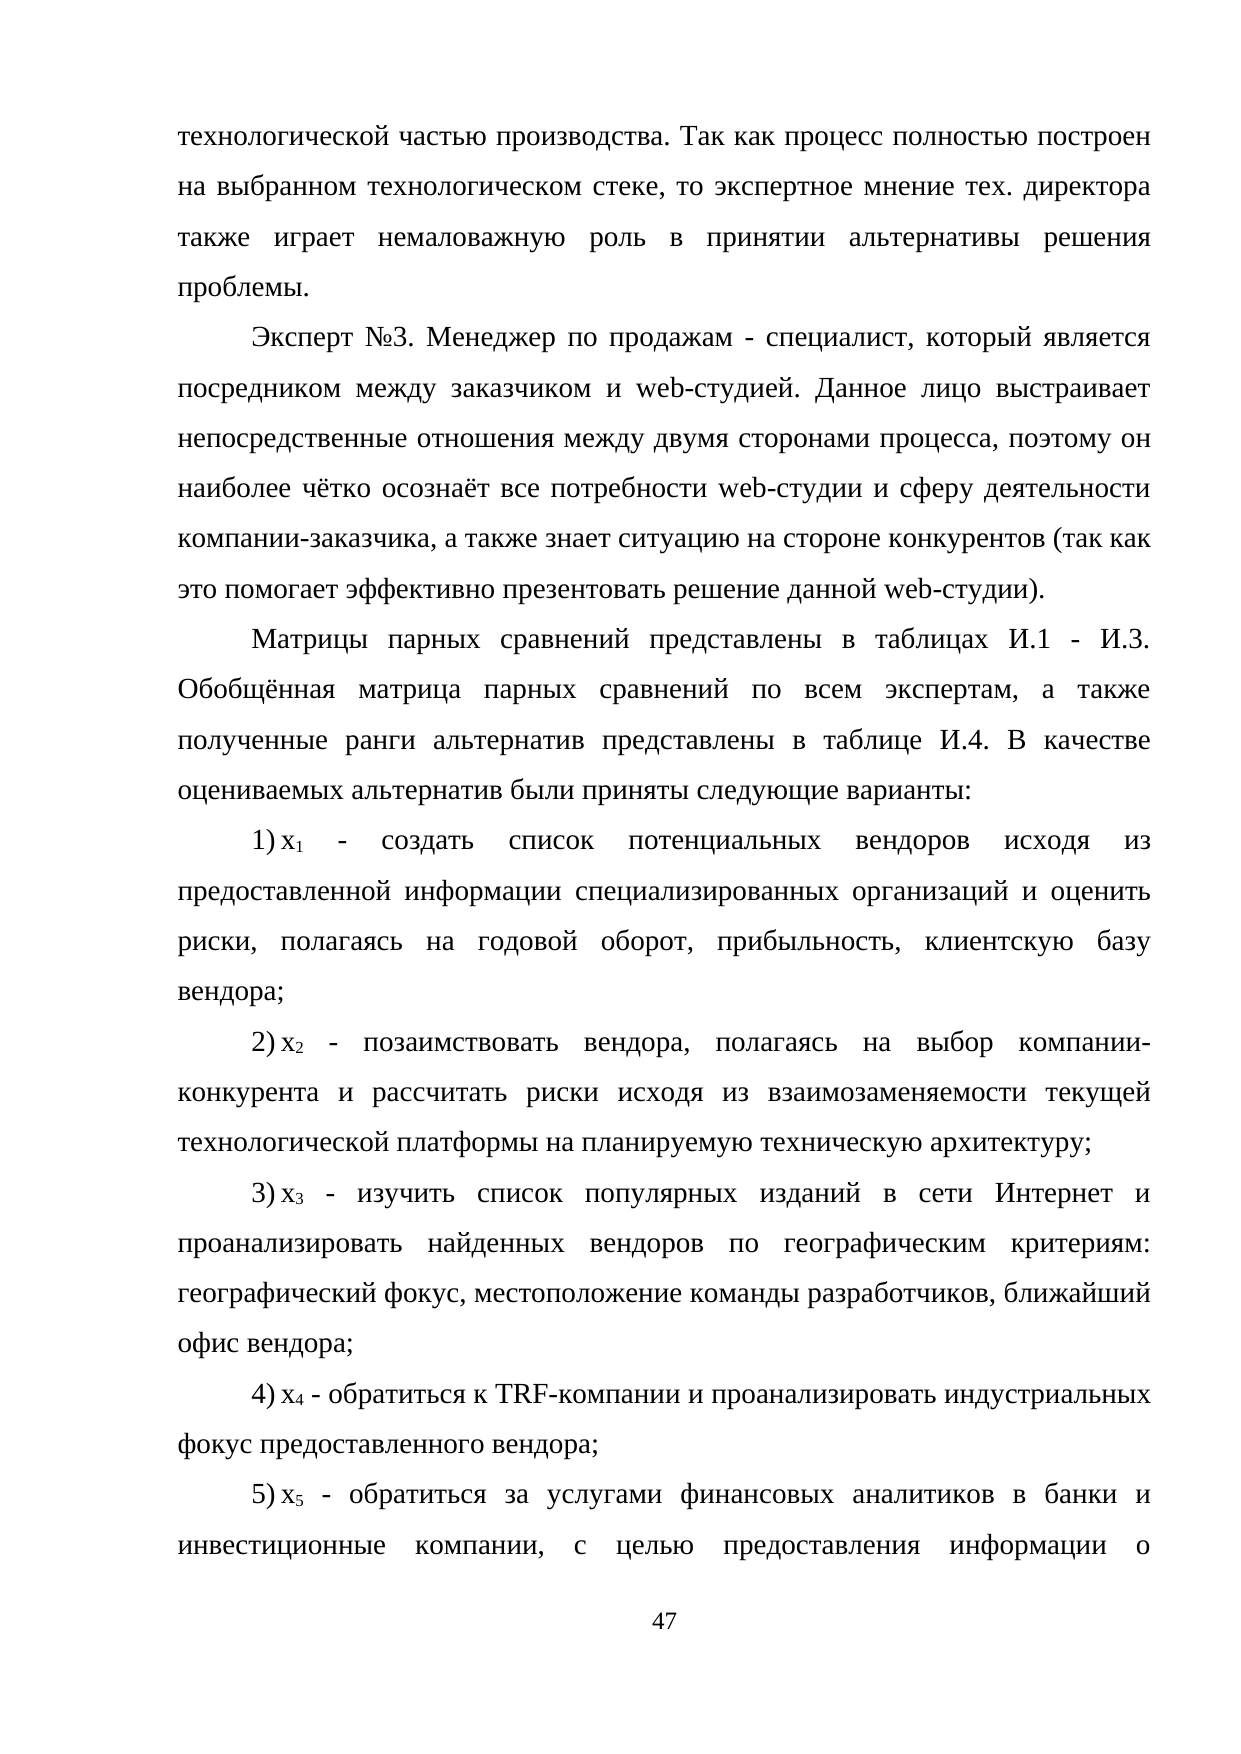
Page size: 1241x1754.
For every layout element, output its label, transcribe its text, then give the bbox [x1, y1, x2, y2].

list x2 - позаимствовать вендора, полагаясь на выбор компании-конкурента и рассчитать риски исходя из взаимозаменяемости текущей технологической платформы на планируемую техническую архитектуру; [177, 1024, 1152, 1158]
list x4 - обратиться к TRF-компании и проанализировать индустриальных фокус предоставленного вендора; [177, 1376, 1152, 1460]
list x1 - создать список потенциальных вендоров исходя из предоставленной информации специализированных организаций и оценить риски, полагаясь на годовой оборот, прибыльность, клиентскую базу вендора; [177, 822, 1152, 1007]
list x5 - обратиться за услугами финансовых аналитиков в банки и инвестиционные компании, с целью предоставления информации о [177, 1477, 1152, 1560]
text Матрицы парных сравнений представлены в таблицах И.1 - И.3. Обобщённая матрица парных сравнений по всем экспертам, а также полученные ранги альтернатив представлены в таблице И.4. В качестве оцениваемых альтернатив были приняты следующие варианты: [177, 621, 1152, 806]
text технологической частью производства. Так как процесс полностью построен на выбранном технологическом стеке, то экспертное мнение тех. директора также играет немаловажную роль в принятии альтернативы решения проблемы. [177, 118, 1152, 303]
text Эксперт №3. Менеджер по продажам - специалист, который является посредником между заказчиком и web-студией. Данное лицо выстраивает непосредственные отношения между двумя сторонами процесса, поэтому он наиболее чётко осознаёт все потребности web-студии и сферу деятельности компании-заказчика, а также знает ситуацию на стороне конкурентов (так как это помогает эффективно презентовать решение данной web-студии). [177, 319, 1152, 604]
list x3 - изучить список популярных изданий в сети Интернет и проанализировать найденных вендоров по географическим критериям: географический фокус, местоположение команды разработчиков, ближайший офис вендора; [177, 1175, 1152, 1359]
